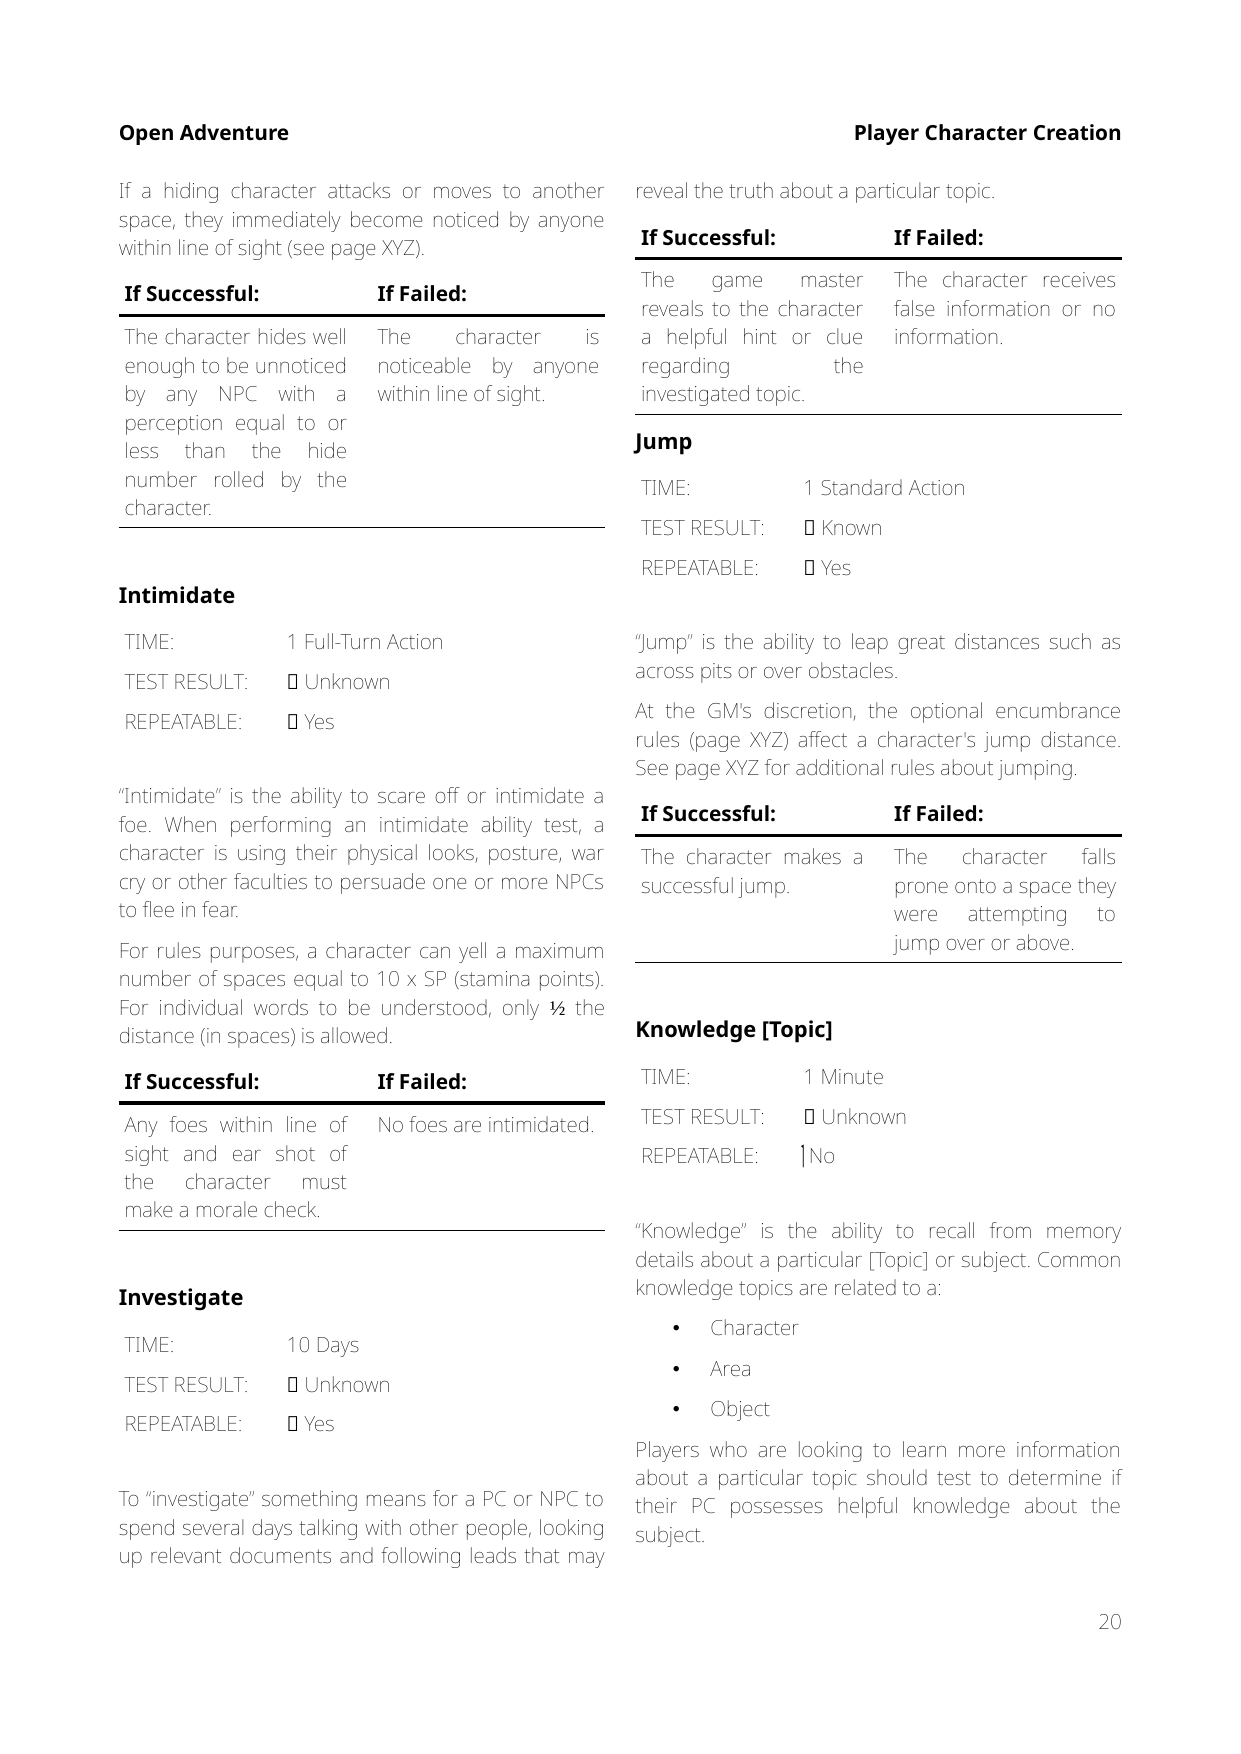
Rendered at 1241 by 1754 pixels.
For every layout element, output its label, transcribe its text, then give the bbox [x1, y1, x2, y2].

table_cell REPEATABLE: [635, 547, 797, 587]
table_header [869, 794, 888, 833]
table_cell [869, 837, 888, 962]
table_cell The character hides well enough to be unnoticed by any NPC with a perception equal to or less than the hide number rolled by the character. [119, 317, 353, 527]
table_cell  Yes [797, 547, 1122, 587]
text Jump [635, 426, 1122, 455]
text Intimidate [118, 580, 605, 609]
table_cell  Yes [281, 701, 605, 741]
list Character [673, 1313, 1122, 1342]
table_cell  Unknown [281, 1364, 605, 1404]
table_header TIME: [635, 468, 797, 507]
table_cell  Unknown [797, 1096, 1122, 1136]
table_header TIME: [635, 1056, 797, 1096]
table_cell [353, 1105, 372, 1230]
table_cell TEST RESULT: [635, 1096, 797, 1136]
table_header If Successful: [635, 217, 869, 257]
list Object [673, 1394, 1122, 1423]
table_cell REPEATABLE: [119, 1404, 281, 1444]
table_header 10 Days [281, 1324, 605, 1364]
table_header If Failed: [888, 217, 1122, 257]
text Knowledge [Topic] [635, 1014, 1122, 1044]
table_cell TEST RESULT: [119, 1364, 281, 1404]
table_cell [869, 260, 888, 413]
table_header [353, 1062, 372, 1101]
text To “investigate” something means for a PC or NPC to spend several days talking with other people, looking up relevant documents and following leads that may [118, 1484, 605, 1569]
table_header TIME: [119, 1324, 281, 1364]
table_cell The character receives false information or no information. [888, 260, 1122, 413]
table_header If Failed: [372, 1062, 605, 1101]
text Investigate [118, 1282, 605, 1312]
table_cell  Yes [281, 1404, 605, 1444]
table_header If Successful: [635, 794, 869, 833]
text For rules purposes, a character can yell a maximum number of spaces equal to 10 x SP (stamina points). For individual words to be understood, only ½ the distance (in spaces) is allowed. [118, 936, 605, 1049]
table_cell No foes are intimidated. [372, 1105, 605, 1230]
table_cell The game master reveals to the character a helpful hint or clue regarding the investigated topic. [635, 260, 869, 413]
table_header If Failed: [372, 274, 605, 314]
list Area [673, 1354, 1122, 1382]
table_header TIME: [119, 622, 281, 661]
text reveal the truth about a particular topic. [635, 176, 1122, 205]
table_cell TEST RESULT: [635, 507, 797, 547]
table_cell [353, 317, 372, 527]
table_header [353, 274, 372, 314]
table_cell REPEATABLE: [635, 1136, 797, 1176]
table_header 1 Minute [797, 1056, 1122, 1096]
text If a hiding character attacks or moves to another space, they immediately become noticed by anyone within line of sight (see page XYZ). [118, 176, 605, 262]
table_header If Successful: [119, 274, 353, 314]
table_header 1 Full-Turn Action [281, 622, 605, 661]
table_header [869, 217, 888, 257]
table_header If Failed: [888, 794, 1122, 833]
text “Knowledge” is the ability to recall from memory details about a particular [Topic] or subject. Common knowledge topics are related to a: [635, 1216, 1122, 1302]
table_cell  No [797, 1136, 1122, 1176]
table_cell TEST RESULT: [119, 661, 281, 701]
text Players who are looking to learn more information about a particular topic should test to determine if their PC possesses helpful knowledge about the subject. [635, 1435, 1122, 1548]
table_cell  Unknown [281, 661, 605, 701]
table_cell The character is noticeable by anyone within line of sight. [372, 317, 605, 527]
table_cell  Known [797, 507, 1122, 547]
table_cell Any foes within line of sight and ear shot of the character must make a morale check. [119, 1105, 353, 1230]
table_header If Successful: [119, 1062, 353, 1101]
table_header 1 Standard Action [797, 468, 1122, 507]
table_cell The character falls prone onto a space they were attempting to jump over or above. [888, 837, 1122, 962]
text “Intimidate” is the ability to scare off or intimidate a foe. When performing an intimidate ability test, a character is using their physical looks, posture, war cry or other faculties to persuade one or more NPCs to flee in fear. [118, 782, 605, 924]
table_cell REPEATABLE: [119, 701, 281, 741]
text “Jump” is the ability to leap great distances such as across pits or over obstacles. [635, 627, 1122, 684]
text At the GM's discretion, the optional encumbrance rules (page XYZ) affect a character's jump distance. See page XYZ for additional rules about jumping. [635, 696, 1122, 782]
table_cell The character makes a successful jump. [635, 837, 869, 962]
